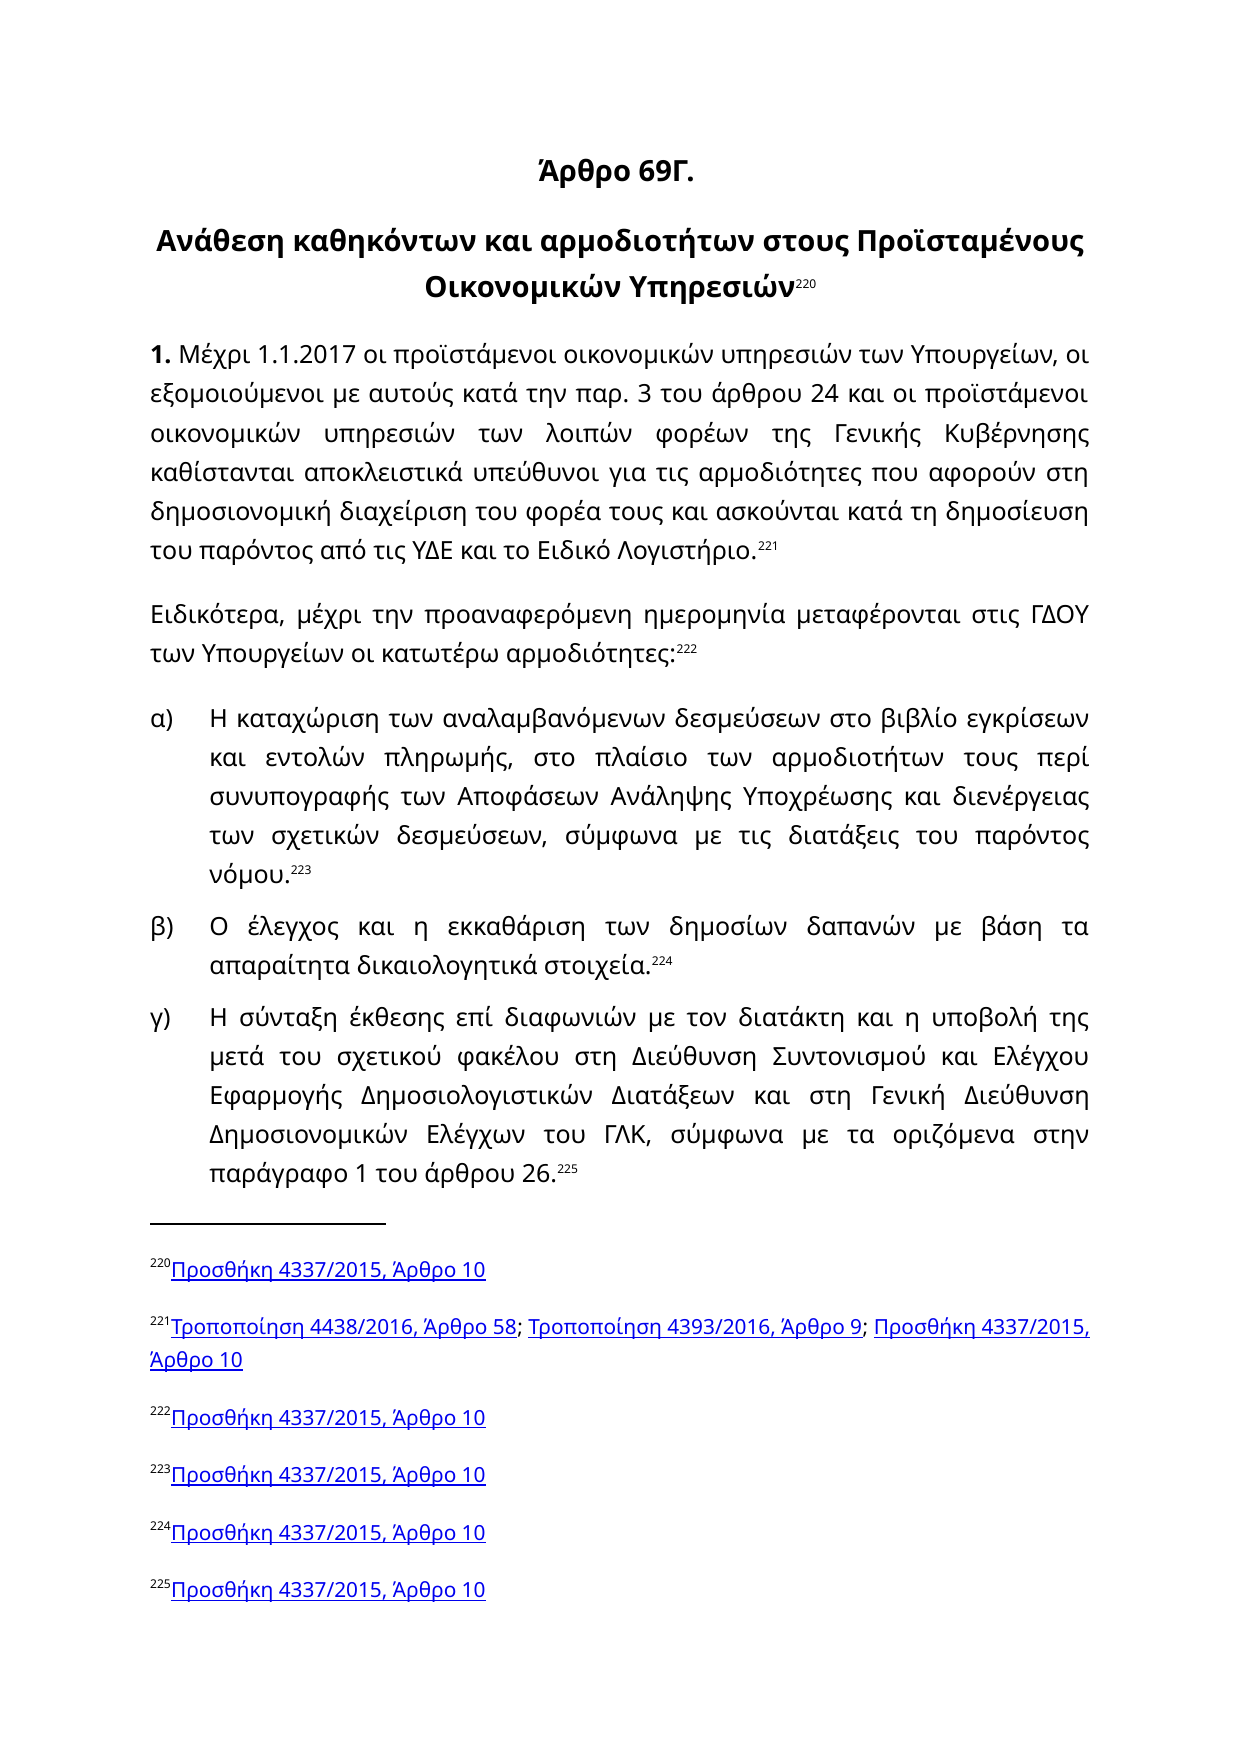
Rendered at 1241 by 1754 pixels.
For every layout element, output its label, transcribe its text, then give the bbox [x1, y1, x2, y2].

text Προσθήκη 4337/2015, Άρθρο 10 [150, 1403, 1090, 1431]
text Ειδικότερα, μέχρι την προαναφερόμενη ημερομηνία μεταφέρονται στις ΓΔΟΥ των Υπουργείων οι κατωτέρω αρμοδιότητες: [150, 597, 1090, 670]
text Τροποποίηση 4438/2016, Άρθρο 58; Τροποποίηση 4393/2016, Άρθρο 9; Προσθήκη 4337/2015, Άρθρο 10 [150, 1312, 1090, 1373]
list β) Ο έλεγχος και η εκκαθάριση των δημοσίων δαπανών με βάση τα απαραίτητα δικαιολογητικά στοιχεία. [150, 908, 1090, 982]
text Προσθήκη 4337/2015, Άρθρο 10 [150, 1460, 1090, 1489]
text Προσθήκη 4337/2015, Άρθρο 10 [150, 1576, 1090, 1604]
text Προσθήκη 4337/2015, Άρθρο 10 [150, 1518, 1090, 1546]
list α) Η καταχώριση των αναλαμβανόμενων δεσμεύσεων στο βιβλίο εγκρίσεων και εντολών πληρωμής, στο πλαίσιο των αρμοδιοτήτων τους περί συνυπογραφής των Αποφάσεων Ανάληψης Υποχρέωσης και διενέργειας των σχετικών δεσμεύσεων, σύμφωνα με τις διατάξεις του παρόντος νόμου. [150, 700, 1090, 891]
text 1. Μέχρι 1.1.2017 οι προϊστάμενοι οικονομικών υπηρεσιών των Υπουργείων, οι εξομοιούμενοι με αυτούς κατά την παρ. 3 του άρθρου 24 και οι προϊστάμενοι οικονομικών υπηρεσιών των λοιπών φορέων της Γενικής Κυβέρνησης καθίστανται αποκλειστικά υπεύθυνοι για τις αρμοδιότητες που αφορούν στη δημοσιονομική διαχείριση του φορέα τους και ασκούνται κατά τη δημοσίευση του παρόντος από τις ΥΔΕ και το Ειδικό Λογιστήριο. [150, 337, 1090, 567]
list γ) Η σύνταξη έκθεσης επί διαφωνιών με τον διατάκτη και η υποβολή της μετά του σχετικού φακέλου στη Διεύθυνση Συντονισμού και Ελέγχου Εφαρμογής Δημοσιολογιστικών Διατάξεων και στη Γενική Διεύθυνση Δημοσιονομικών Ελέγχων του ΓΛΚ, σύμφωνα με τα οριζόμενα στην παράγραφο 1 του άρθρου 26. [150, 999, 1090, 1190]
text Προσθήκη 4337/2015, Άρθρο 10 [150, 1255, 1090, 1283]
subtitle Ανάθεση καθηκόντων και αρμοδιοτήτων στους Προϊσταμένους Οικονομικών Υπηρεσιών [150, 221, 1090, 306]
subtitle Άρθρο 69Γ. [150, 150, 1090, 190]
